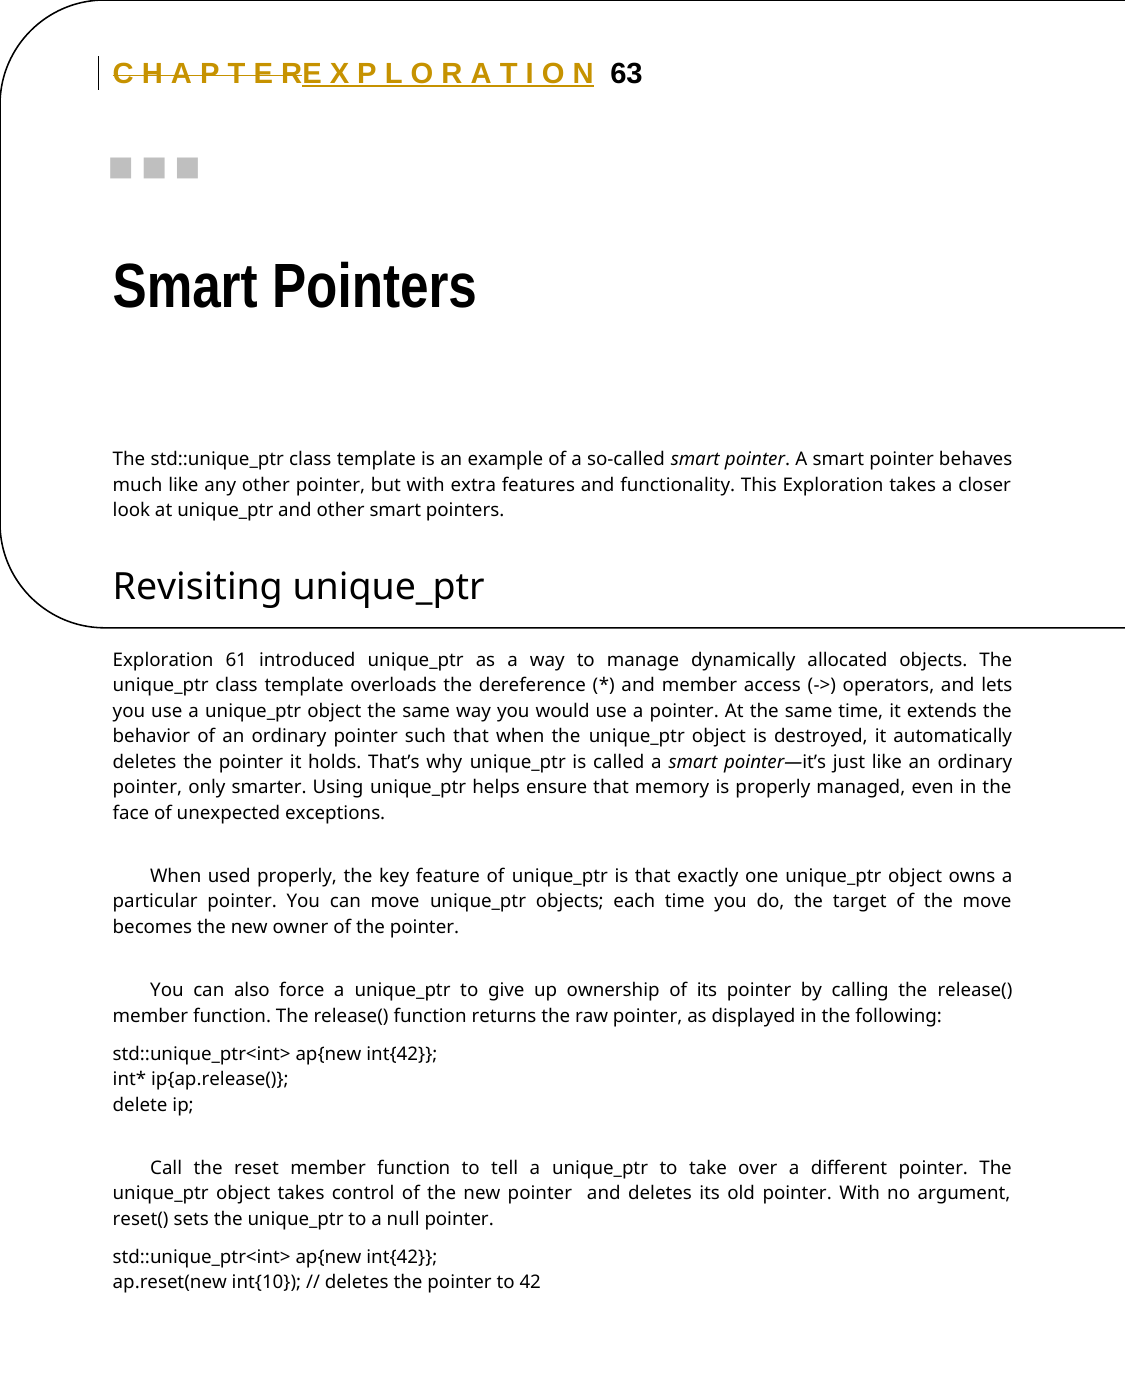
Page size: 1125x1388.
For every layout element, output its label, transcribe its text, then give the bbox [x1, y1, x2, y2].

text int* ip{ap.release()}; [112, 1065, 1012, 1091]
text When used properly, the key feature of unique_ptr is that exactly one unique_ptr object owns a particular pointer. You can move unique_ptr objects; each time you do, the target of the move becomes the new owner of the pointer. [112, 862, 1012, 939]
title Smart Pointers [112, 249, 1012, 321]
text delete ip; [112, 1091, 1012, 1116]
text The std::unique_ptr class template is an example of a so-called smart pointer. A smart pointer behaves much like any other pointer, but with extra features and functionality. This Exploration takes a closer look at unique_ptr and other smart pointers. [112, 446, 1012, 522]
subtitle Revisiting unique_ptr [112, 560, 1012, 611]
text ap.reset(new int{10}); // deletes the pointer to 42 [112, 1268, 1012, 1294]
text Exploration 61 introduced unique_ptr as a way to manage dynamically allocated objects. The unique_ptr class template overloads the dereference (*) and member access (->) operators, and lets you use a unique_ptr object the same way you would use a pointer. At the same time, it extends the behavior of an ordinary pointer such that when the unique_ptr object is destroyed, it automatically deletes the pointer it holds. That’s why unique_ptr is called a smart pointer—it’s just like an ordinary pointer, only smarter. Using unique_ptr helps ensure that memory is properly managed, even in the face of unexpected exceptions. [112, 646, 1012, 825]
text Call the reset member function to tell a unique_ptr to take over a different pointer. The unique_ptr object takes control of the new pointer and deletes its old pointer. With no argument, reset() sets the unique_ptr to a null pointer. [112, 1154, 1012, 1231]
text You can also force a unique_ptr to give up ownership of its pointer by calling the release() member function. The release() function returns the raw pointer, as displayed in the following: [112, 976, 1012, 1027]
text std::unique_ptr<int> ap{new int{42}}; [112, 1040, 1012, 1065]
text std::unique_ptr<int> ap{new int{42}}; [112, 1243, 1012, 1268]
